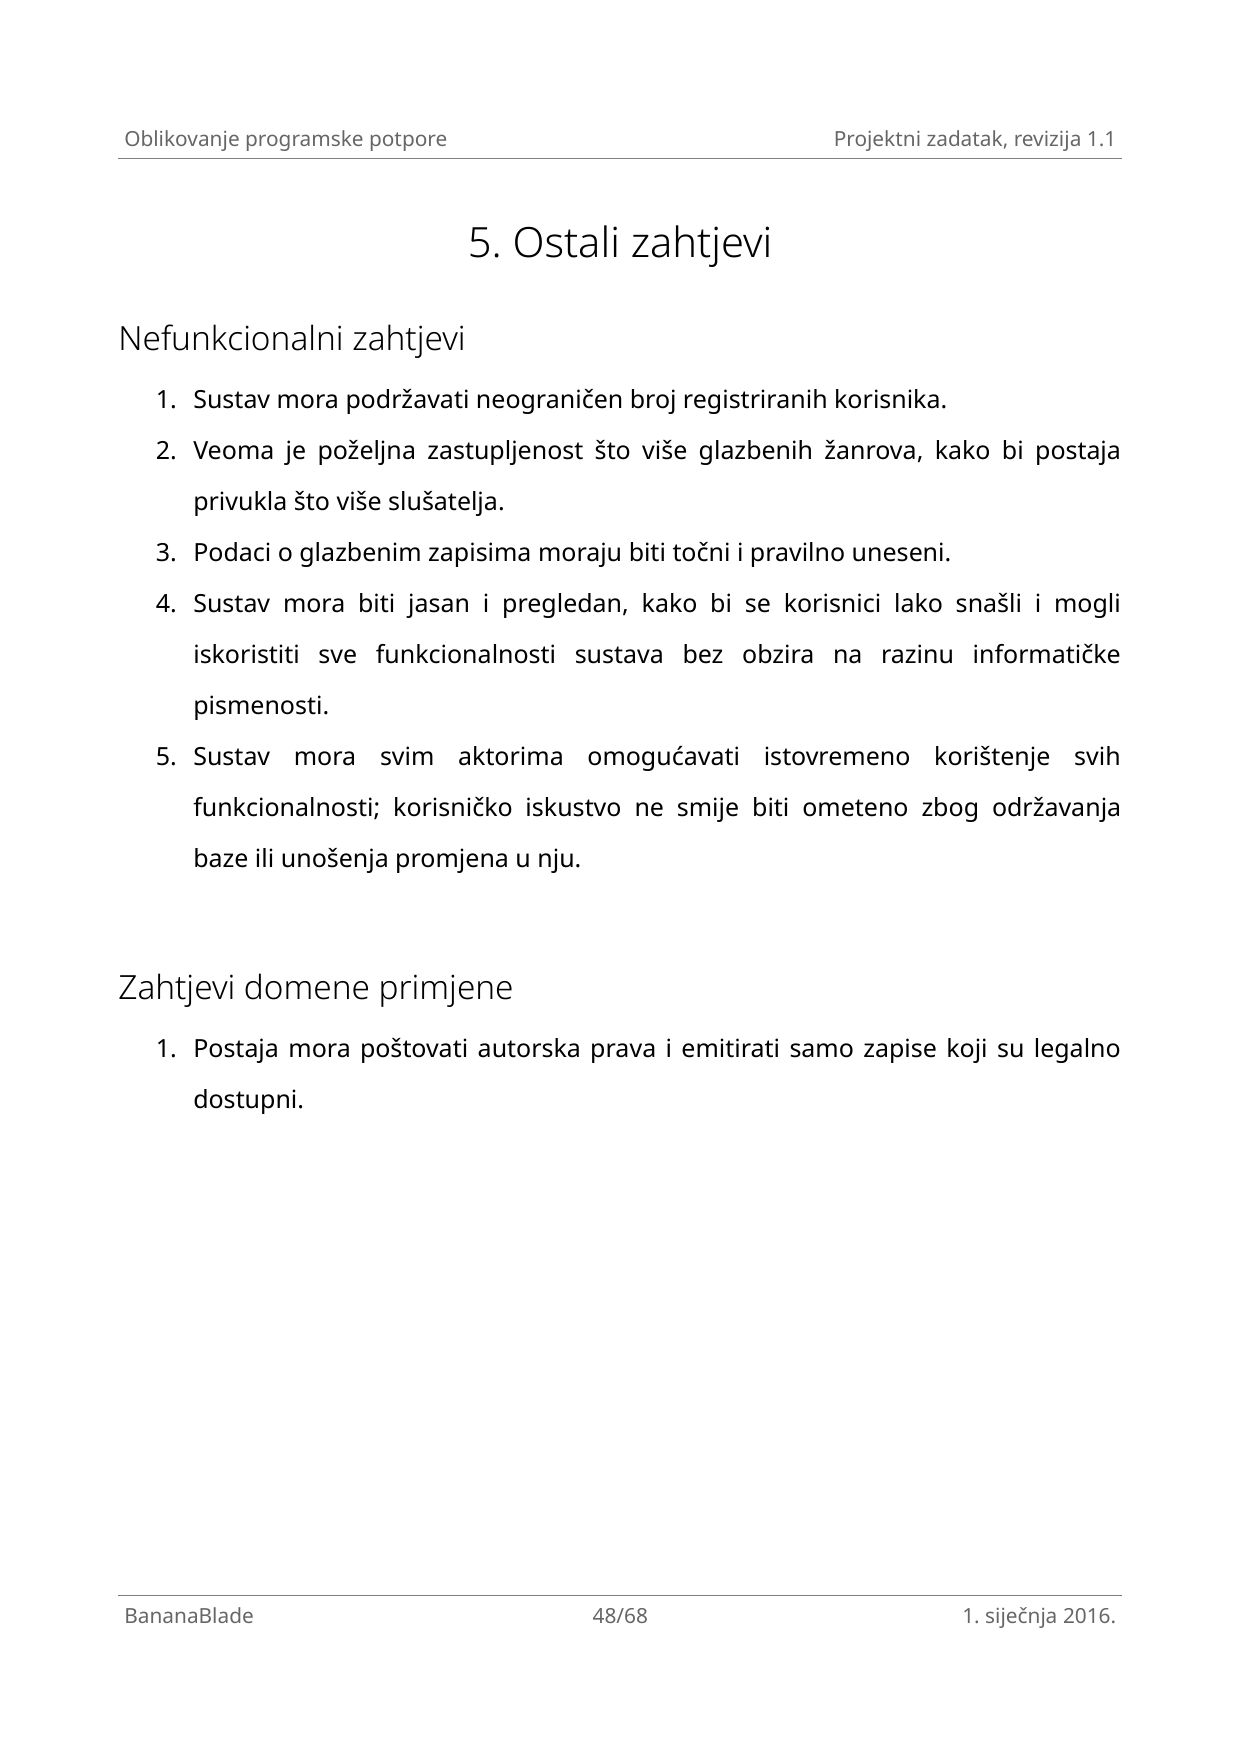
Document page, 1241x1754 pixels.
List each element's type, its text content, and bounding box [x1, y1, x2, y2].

subtitle Zahtjevi domene primjene [118, 964, 1122, 1009]
list Podaci o glazbenim zapisima moraju biti točni i pravilno uneseni. [156, 534, 1122, 569]
list Sustav mora svim aktorima omogućavati istovremeno korištenje svih funkcionalnosti; korisničko iskustvo ne smije biti ometeno zbog održavanja baze ili unošenja promjena u nju. [156, 739, 1122, 875]
list Sustav mora podržavati neograničen broj registriranih korisnika. [156, 381, 1122, 416]
subtitle 5. Ostali zahtjevi [118, 213, 1122, 270]
subtitle Nefunkcionalni zahtjevi [118, 314, 1122, 360]
list Sustav mora biti jasan i pregledan, kako bi se korisnici lako snašli i mogli iskoristiti sve funkcionalnosti sustava bez obzira na razinu informatičke pismenosti. [156, 586, 1122, 722]
list Postaja mora poštovati autorska prava i emitirati samo zapise koji su legalno dostupni. [156, 1031, 1122, 1116]
list Veoma je poželjna zastupljenost što više glazbenih žanrova, kako bi postaja privukla što više slušatelja. [156, 432, 1122, 518]
